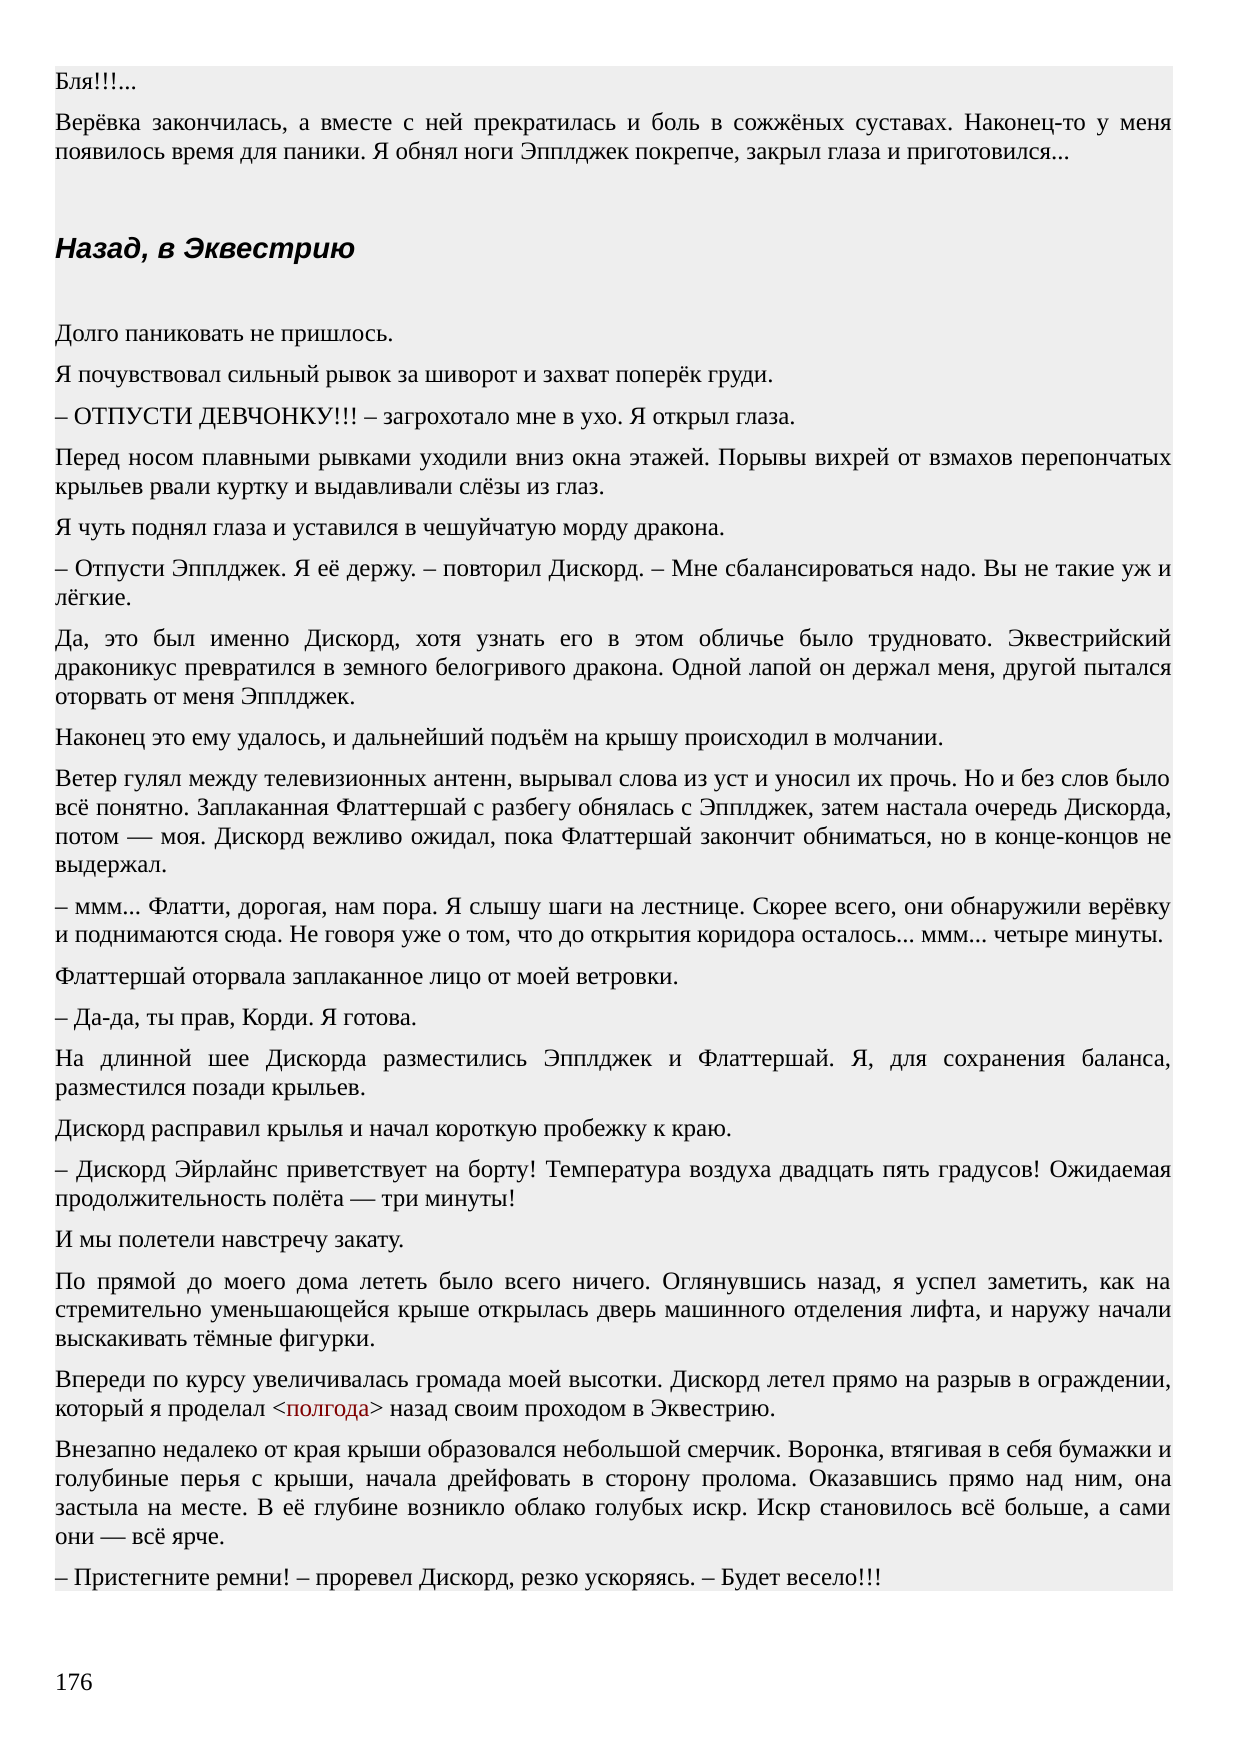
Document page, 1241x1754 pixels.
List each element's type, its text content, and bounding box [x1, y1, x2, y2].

text Я чуть поднял глаза и уставился в чешуйчатую морду дракона. [55, 512, 1173, 541]
text Да, это был именно Дискорд, хотя узнать его в этом обличье было трудновато. Эквестрийский драконикус превратился в земного белогривого дракона. Одной лапой он держал меня, другой пытался оторвать от меня Эпплджек. [55, 623, 1173, 709]
text Флаттершай оторвала заплаканное лицо от моей ветровки. [55, 961, 1173, 989]
text Наконец это ему удалось, и дальнейший подъём на крышу происходил в молчании. [55, 722, 1173, 751]
text Перед носом плавными рывками уходили вниз окна этажей. Порывы вихрей от взмахов перепончатых крыльев рвали куртку и выдавливали слёзы из глаз. [55, 442, 1173, 499]
text – ОТПУСТИ ДЕВЧОНКУ!!! – загрохотало мне в ухо. Я открыл глаза. [55, 401, 1173, 429]
text На длинной шее Дискорда разместились Эпплджек и Флаттершай. Я, для сохранения баланса, разместился позади крыльев. [55, 1043, 1173, 1101]
text Дискорд расправил крылья и начал короткую пробежку к краю. [55, 1113, 1173, 1142]
text – Отпусти Эпплджек. Я её держу. – повторил Дискорд. – Мне сбалансироваться надо. Вы не такие уж и лёгкие. [55, 553, 1173, 611]
text По прямой до моего дома лететь было всего ничего. Оглянувшись назад, я успел заметить, как на стремительно уменьшающейся крыше открылась дверь машинного отделения лифта, и наружу начали выскакивать тёмные фигурки. [55, 1266, 1173, 1352]
text И мы полетели навстречу закату. [55, 1224, 1173, 1253]
text Ветер гулял между телевизионных антенн, вырывал слова из уст и уносил их прочь. Но и без слов было всё понятно. Заплаканная Флаттершай с разбегу обнялась с Эпплджек, затем настала очередь Дискорда, потом — моя. Дискорд вежливо ожидал, пока Флаттершай закончит обниматься, но в конце-концов не выдержал. [55, 763, 1173, 878]
text – Да-да, ты прав, Корди. Я готова. [55, 1002, 1173, 1031]
text – Дискорд Эйрлайнс приветствует на борту! Температура воздуха двадцать пять градусов! Ожидаемая продолжительность полёта — три минуты! [55, 1154, 1173, 1212]
text – ммм... Флатти, дорогая, нам пора. Я слышу шаги на лестнице. Скорее всего, они обнаружили верёвку и поднимаются сюда. Не говоря уже о том, что до открытия коридора осталось... ммм... четыре минуты. [55, 891, 1173, 948]
text Верёвка закончилась, а вместе с ней прекратилась и боль в сожжёных суставах. Наконец-то у меня появилось время для паники. Я обнял ноги Эпплджек покрепче, закрыл глаза и приготовился... [55, 107, 1173, 165]
text Я почувствовал сильный рывок за шиворот и захват поперёк груди. [55, 359, 1173, 388]
text Долго паниковать не пришлось. [55, 318, 1173, 347]
text Впереди по курсу увеличивалась громада моей высотки. Дискорд летел прямо на разрыв в ограждении, который я проделал <полгода> назад своим проходом в Эквестрию. [55, 1364, 1173, 1422]
subtitle Назад, в Эквестрию [55, 231, 1173, 264]
text Бля!!!... [55, 66, 1173, 95]
text – Пристегните ремни! – проревел Дискорд, резко ускоряясь. – Будет весело!!! [55, 1562, 1173, 1591]
text Внезапно недалеко от края крыши образовался небольшой смерчик. Воронка, втягивая в себя бумажки и голубиные перья с крыши, начала дрейфовать в сторону пролома. Оказавшись прямо над ним, она застыла на месте. В её глубине возникло облако голубых искр. Искр становилось всё больше, а сами они — всё ярче. [55, 1434, 1173, 1549]
